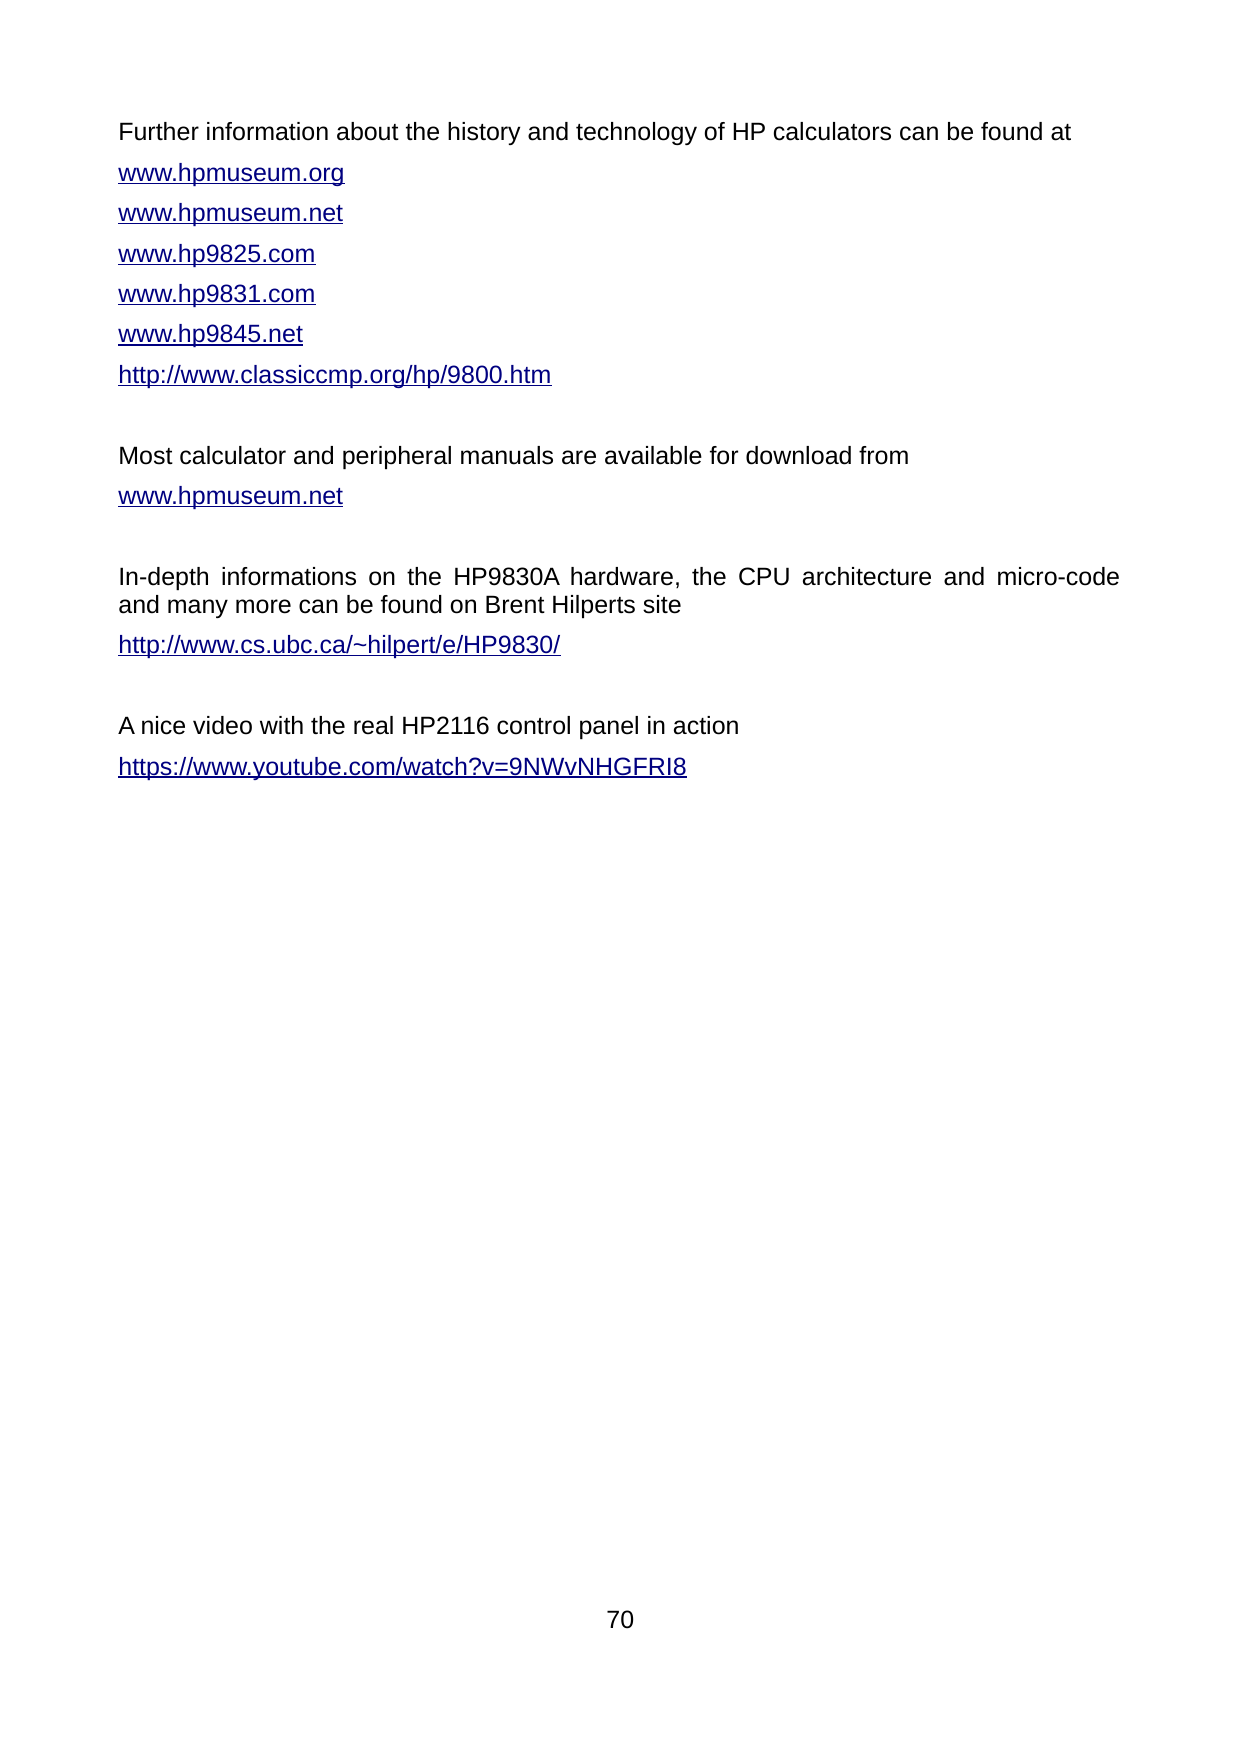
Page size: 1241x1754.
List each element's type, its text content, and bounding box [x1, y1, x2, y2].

text www.hp9825.com [118, 239, 1122, 267]
text http://www.classiccmp.org/hp/9800.htm [118, 361, 1122, 388]
text Most calculator and peripheral manuals are available for download from [118, 441, 1122, 469]
text A nice video with the real HP2116 control panel in action [118, 712, 1122, 740]
text Further information about the history and technology of HP calculators can be found at [118, 118, 1122, 146]
text www.hpmuseum.net [118, 199, 1122, 227]
text www.hpmuseum.net [118, 482, 1122, 510]
text http://www.cs.ubc.ca/~hilpert/e/HP9830/ [118, 631, 1122, 659]
text www.hp9845.net [118, 320, 1122, 348]
text www.hp9831.com [118, 280, 1122, 308]
text In-depth informations on the HP9830A hardware, the CPU architecture and micro-code and many more can be found on Brent Hilperts site [118, 563, 1122, 618]
text https://www.youtube.com/watch?v=9NWvNHGFRI8 [118, 752, 1122, 780]
text www.hpmuseum.org [118, 158, 1122, 186]
